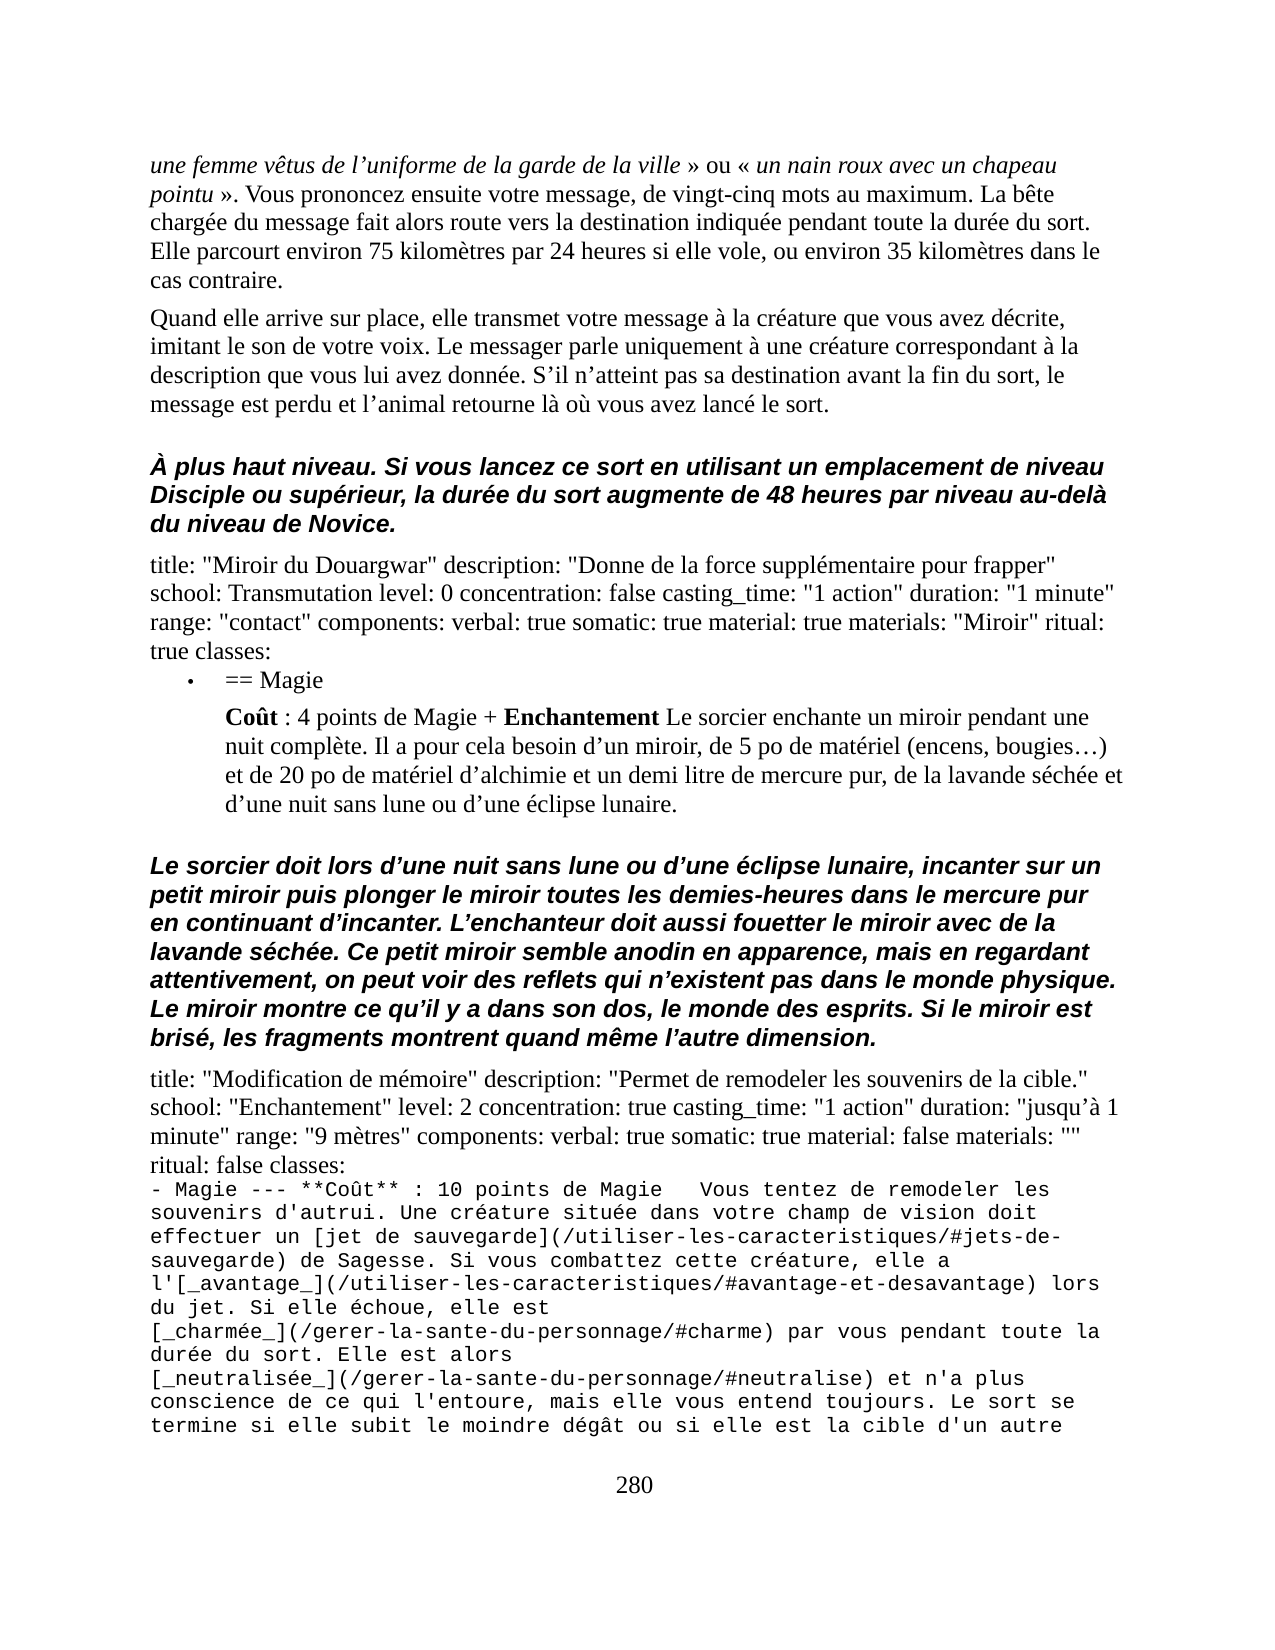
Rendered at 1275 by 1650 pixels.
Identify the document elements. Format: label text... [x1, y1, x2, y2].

list Coût : 4 points de Magie + Enchantement Le sorcier enchante un miroir pendant une nuit complète. Il a pour cela besoin d’un miroir, de 5 po de matériel (encens, bougies…​) et de 20 po de matériel d’alchimie et un demi litre de mercure pur, de la lavande séchée et d’une nuit sans lune ou d’une éclipse lunaire. [187, 702, 1125, 817]
text title: "Modification de mémoire" description: "Permet de remodeler les souvenirs de la cible." school: "Enchantement" level: 2 concentration: true casting_time: "1 action" duration: "jusqu’à 1 minute" range: "9 mètres" components: verbal: true somatic: true material: false materials: "" ritual: false classes: [150, 1064, 1125, 1179]
text title: "Miroir du Douargwar" description: "Donne de la force supplémentaire pour frapper" school: Transmutation level: 0 concentration: false casting_time: "1 action" duration: "1 minute" range: "contact" components: verbal: true somatic: true material: true materials: "Miroir" ritual: true classes: [150, 550, 1125, 665]
text une femme vêtus de l’uniforme de la garde de la ville » ou « un nain roux avec un chapeau pointu ». Vous prononcez ensuite votre message, de vingt-cinq mots au maximum. La bête chargée du message fait alors route vers la destination indiquée pendant toute la durée du sort. Elle parcourt environ 75 kilomètres par 24 heures si elle vole, ou environ 35 kilomètres dans le cas contraire. [150, 150, 1125, 294]
list == Magie [187, 665, 1125, 693]
text Quand elle arrive sur place, elle transmet votre message à la créature que vous avez décrite, imitant le son de votre voix. Le messager parle uniquement à une créature correspondant à la description que vous lui avez donnée. S’il n’atteint pas sa destination avant la fin du sort, le message est perdu et l’animal retourne là où vous avez lancé le sort. [150, 303, 1125, 418]
subtitle Le sorcier doit lors d’une nuit sans lune ou d’une éclipse lunaire, incanter sur un petit miroir puis plonger le miroir toutes les demies-heures dans le mercure pur en continuant d’incanter. L’enchanteur doit aussi fouetter le miroir avec de la lavande séchée. Ce petit miroir semble anodin en apparence, mais en regardant attentivement, on peut voir des reflets qui n’existent pas dans le monde physique. Le miroir montre ce qu’il y a dans son dos, le monde des esprits. Si le miroir est brisé, les fragments montrent quand même l’autre dimension. [150, 851, 1125, 1051]
subtitle À plus haut niveau. Si vous lancez ce sort en utilisant un emplacement de niveau Disciple ou supérieur, la durée du sort augmente de 48 heures par niveau au-delà du niveau de Novice. [150, 452, 1125, 537]
text - Magie --- **Coût** : 10 points de Magie Vous tentez de remodeler les souvenirs d'autrui. Une créature située dans votre champ de vision doit effectuer un [jet de sauvegarde](/utiliser-les-caracteristiques/#jets-de-sauvegarde) de Sagesse. Si vous combattez cette créature, elle a l'[_avantage_](/utiliser-les-caracteristiques/#avantage-et-desavantage) lors du jet. Si elle échoue, elle est [_charmée_](/gerer-la-sante-du-personnage/#charme) par vous pendant toute la durée du sort. Elle est alors [_neutralisée_](/gerer-la-sante-du-personnage/#neutralise) et n'a plus conscience de ce qui l'entoure, mais elle vous entend toujours. Le sort se termine si elle subit le moindre dégât ou si elle est la cible d'un autre [150, 1179, 1125, 1439]
